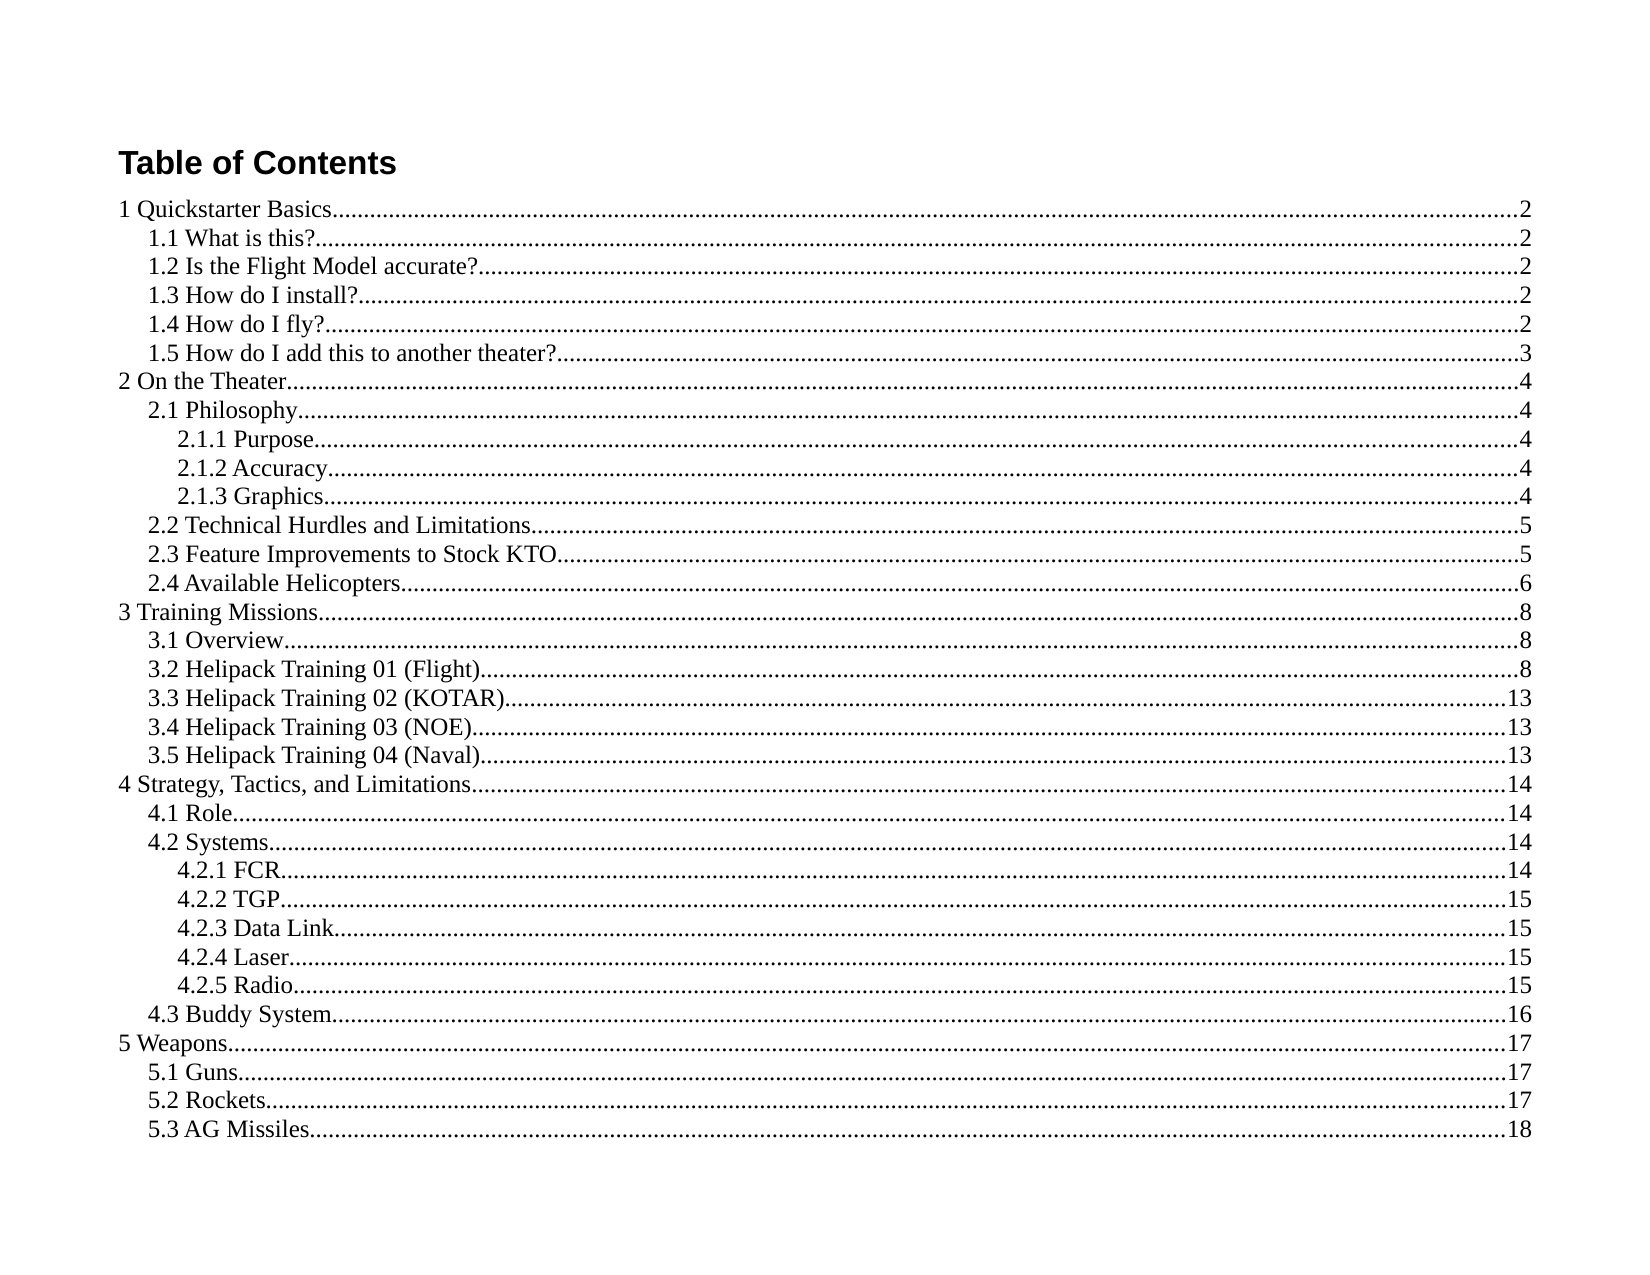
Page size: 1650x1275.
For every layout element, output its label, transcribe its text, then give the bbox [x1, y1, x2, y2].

text 2.1 Philosophy 4 [148, 395, 1532, 424]
text 2.4 Available Helicopters 6 [148, 568, 1532, 597]
text 2 On the Theater 4 [118, 367, 1532, 395]
text 2.2 Technical Hurdles and Limitations 5 [148, 510, 1532, 539]
text 5 Weapons 17 [118, 1028, 1532, 1057]
text 3 Training Missions 8 [118, 597, 1532, 625]
text 1.3 How do I install? 2 [148, 280, 1532, 309]
text 1 Quickstarter Basics 2 [118, 194, 1532, 223]
text 3.5 Helipack Training 04 (Naval) 13 [148, 740, 1532, 769]
text 2.1.1 Purpose 4 [177, 424, 1532, 453]
text 1.4 How do I fly? 2 [148, 309, 1532, 338]
text 4.2.4 Laser 15 [177, 942, 1532, 970]
text 2.1.3 Graphics 4 [177, 482, 1532, 510]
text 5.2 Rockets 17 [148, 1085, 1532, 1114]
text 5.3 AG Missiles 18 [148, 1114, 1532, 1143]
text 3.3 Helipack Training 02 (KOTAR) 13 [148, 683, 1532, 712]
text 5.1 Guns 17 [148, 1057, 1532, 1085]
subtitle Table of Contents [118, 143, 1532, 182]
text 4.2.5 Radio 15 [177, 970, 1532, 999]
text 1.1 What is this? 2 [148, 223, 1532, 252]
text 2.1.2 Accuracy 4 [177, 453, 1532, 482]
text 4.2.2 TGP 15 [177, 884, 1532, 913]
text 2.3 Feature Improvements to Stock KTO 5 [148, 539, 1532, 568]
text 1.2 Is the Flight Model accurate? 2 [148, 252, 1532, 280]
text 4.2.1 FCR 14 [177, 855, 1532, 884]
text 4.3 Buddy System 16 [148, 999, 1532, 1028]
text 3.4 Helipack Training 03 (NOE) 13 [148, 712, 1532, 740]
text 4 Strategy, Tactics, and Limitations 14 [118, 769, 1532, 798]
text 3.1 Overview 8 [148, 625, 1532, 654]
text 4.1 Role 14 [148, 798, 1532, 827]
text 1.5 How do I add this to another theater? 3 [148, 338, 1532, 367]
text 4.2 Systems 14 [148, 827, 1532, 855]
text 4.2.3 Data Link 15 [177, 913, 1532, 942]
text 3.2 Helipack Training 01 (Flight) 8 [148, 654, 1532, 683]
